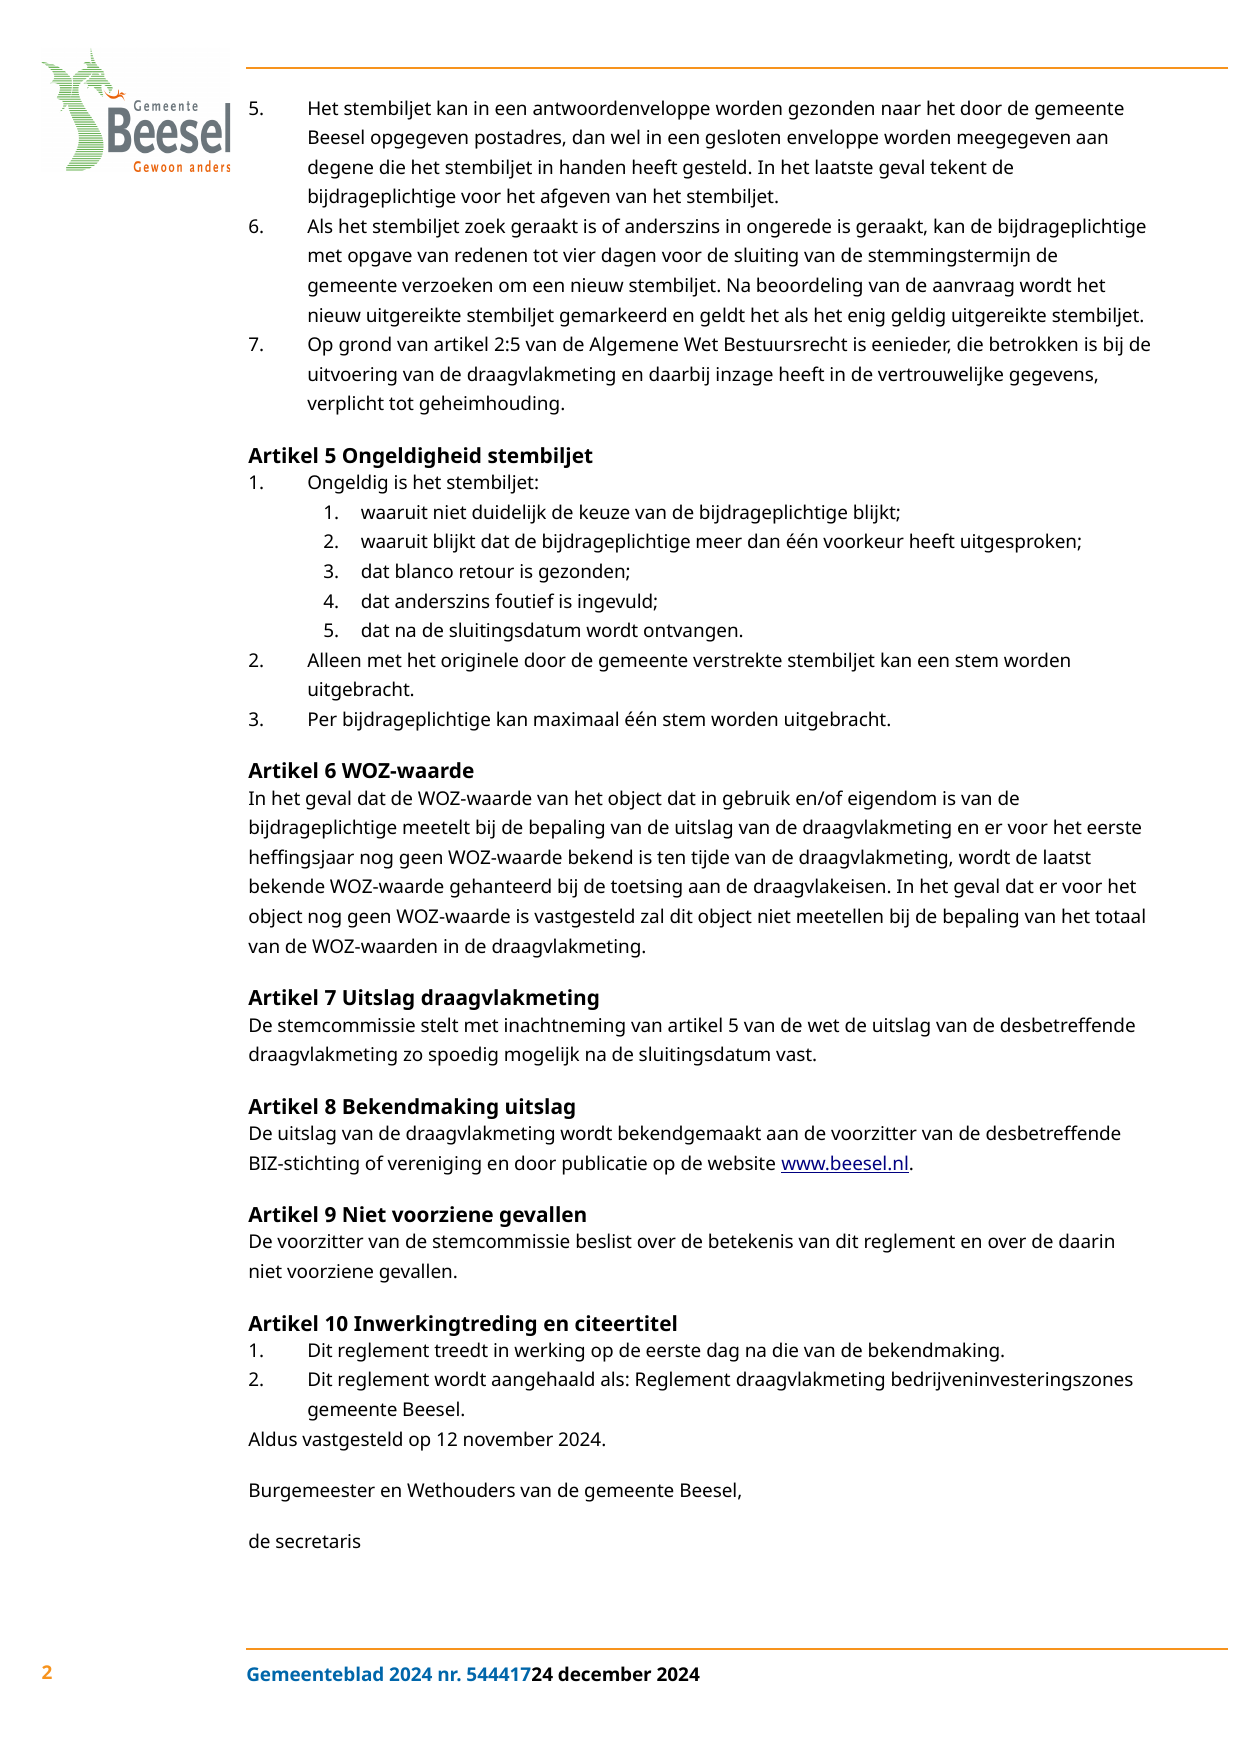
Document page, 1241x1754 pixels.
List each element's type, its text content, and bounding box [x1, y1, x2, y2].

text Artikel 9 Niet voorziene gevallen [248, 1200, 1152, 1229]
picture [41, 47, 231, 172]
text De stemcommissie stelt met inachtneming van artikel 5 van de wet de uitslag van de desbetreffende draagvlakmeting zo spoedig mogelijk na de sluitingsdatum vast. [248, 1012, 1152, 1067]
list Op grond van artikel 2:5 van de Algemene Wet Bestuursrecht is eenieder, die betrokken is bij de uitvoering van de draagvlakmeting en daarbij inzage heeft in de vertrouwelijke gegevens, verplicht tot geheimhouding. [248, 331, 1152, 416]
list Het stembiljet kan in een antwoordenveloppe worden gezonden naar het door de gemeente Beesel opgegeven postadres, dan wel in een gesloten enveloppe worden meegegeven aan degene die het stembiljet in handen heeft gesteld. In het laatste geval tekent de bijdrageplichtige voor het afgeven van het stembiljet. [248, 95, 1152, 209]
text Burgemeester en Wethouders van de gemeente Beesel, [248, 1477, 1152, 1503]
text De uitslag van de draagvlakmeting wordt bekendgemaakt aan de voorzitter van de desbetreffende BIZ-stichting of vereniging en door publicatie op de website www.beesel.nl. [248, 1120, 1152, 1176]
list Ongeldig is het stembiljet: [248, 469, 1152, 495]
text Artikel 10 Inwerkingtreding en citeertitel [248, 1309, 1152, 1337]
text In het geval dat de WOZ-waarde van het object dat in gebruik en/of eigendom is van de bijdrageplichtige meetelt bij de bepaling van de uitslag van de draagvlakmeting en er voor het eerste heffingsjaar nog geen WOZ-waarde bekend is ten tijde van de draagvlakmeting, wordt de laatst bekende WOZ-waarde gehanteerd bij de toetsing aan de draagvlakeisen. In het geval dat er voor het object nog geen WOZ-waarde is vastgesteld zal dit object niet meetellen bij de bepaling van het totaal van de WOZ-waarden in de draagvlakmeting. [248, 785, 1152, 959]
list dat blanco retour is gezonden; [323, 558, 1152, 584]
list dat na de sluitingsdatum wordt ontvangen. [323, 617, 1152, 643]
text Artikel 5 Ongeldigheid stembiljet [248, 441, 1152, 469]
list waaruit niet duidelijk de keuze van de bijdrageplichtige blijkt; [323, 499, 1152, 525]
text Artikel 8 Bekendmaking uitslag [248, 1092, 1152, 1120]
list Dit reglement wordt aangehaald als: Reglement draagvlakmeting bedrijveninvesteringszones gemeente Beesel. [248, 1367, 1152, 1422]
list dat anderszins foutief is ingevuld; [323, 588, 1152, 613]
list Als het stembiljet zoek geraakt is of anderszins in ongerede is geraakt, kan de bijdrageplichtige met opgave van redenen tot vier dagen voor de sluiting van de stemmingstermijn de gemeente verzoeken om een nieuw stembiljet. Na beoordeling van de aanvraag wordt het nieuw uitgereikte stembiljet gemarkeerd en geldt het als het enig geldig uitgereikte stembiljet. [248, 213, 1152, 328]
text Artikel 6 WOZ-waarde [248, 757, 1152, 785]
list Alleen met het originele door de gemeente verstrekte stembiljet kan een stem worden uitgebracht. [248, 647, 1152, 702]
list Per bijdrageplichtige kan maximaal één stem worden uitgebracht. [248, 706, 1152, 732]
list Dit reglement treedt in werking op de eerste dag na die van de bekendmaking. [248, 1337, 1152, 1363]
text Aldus vastgesteld op 12 november 2024. [248, 1426, 1152, 1452]
text Artikel 7 Uitslag draagvlakmeting [248, 983, 1152, 1012]
text De voorzitter van de stemcommissie beslist over de betekenis van dit reglement en over de daarin niet voorziene gevallen. [248, 1229, 1152, 1284]
text de secretaris [248, 1529, 1152, 1554]
list waaruit blijkt dat de bijdrageplichtige meer dan één voorkeur heeft uitgesproken; [323, 529, 1152, 554]
